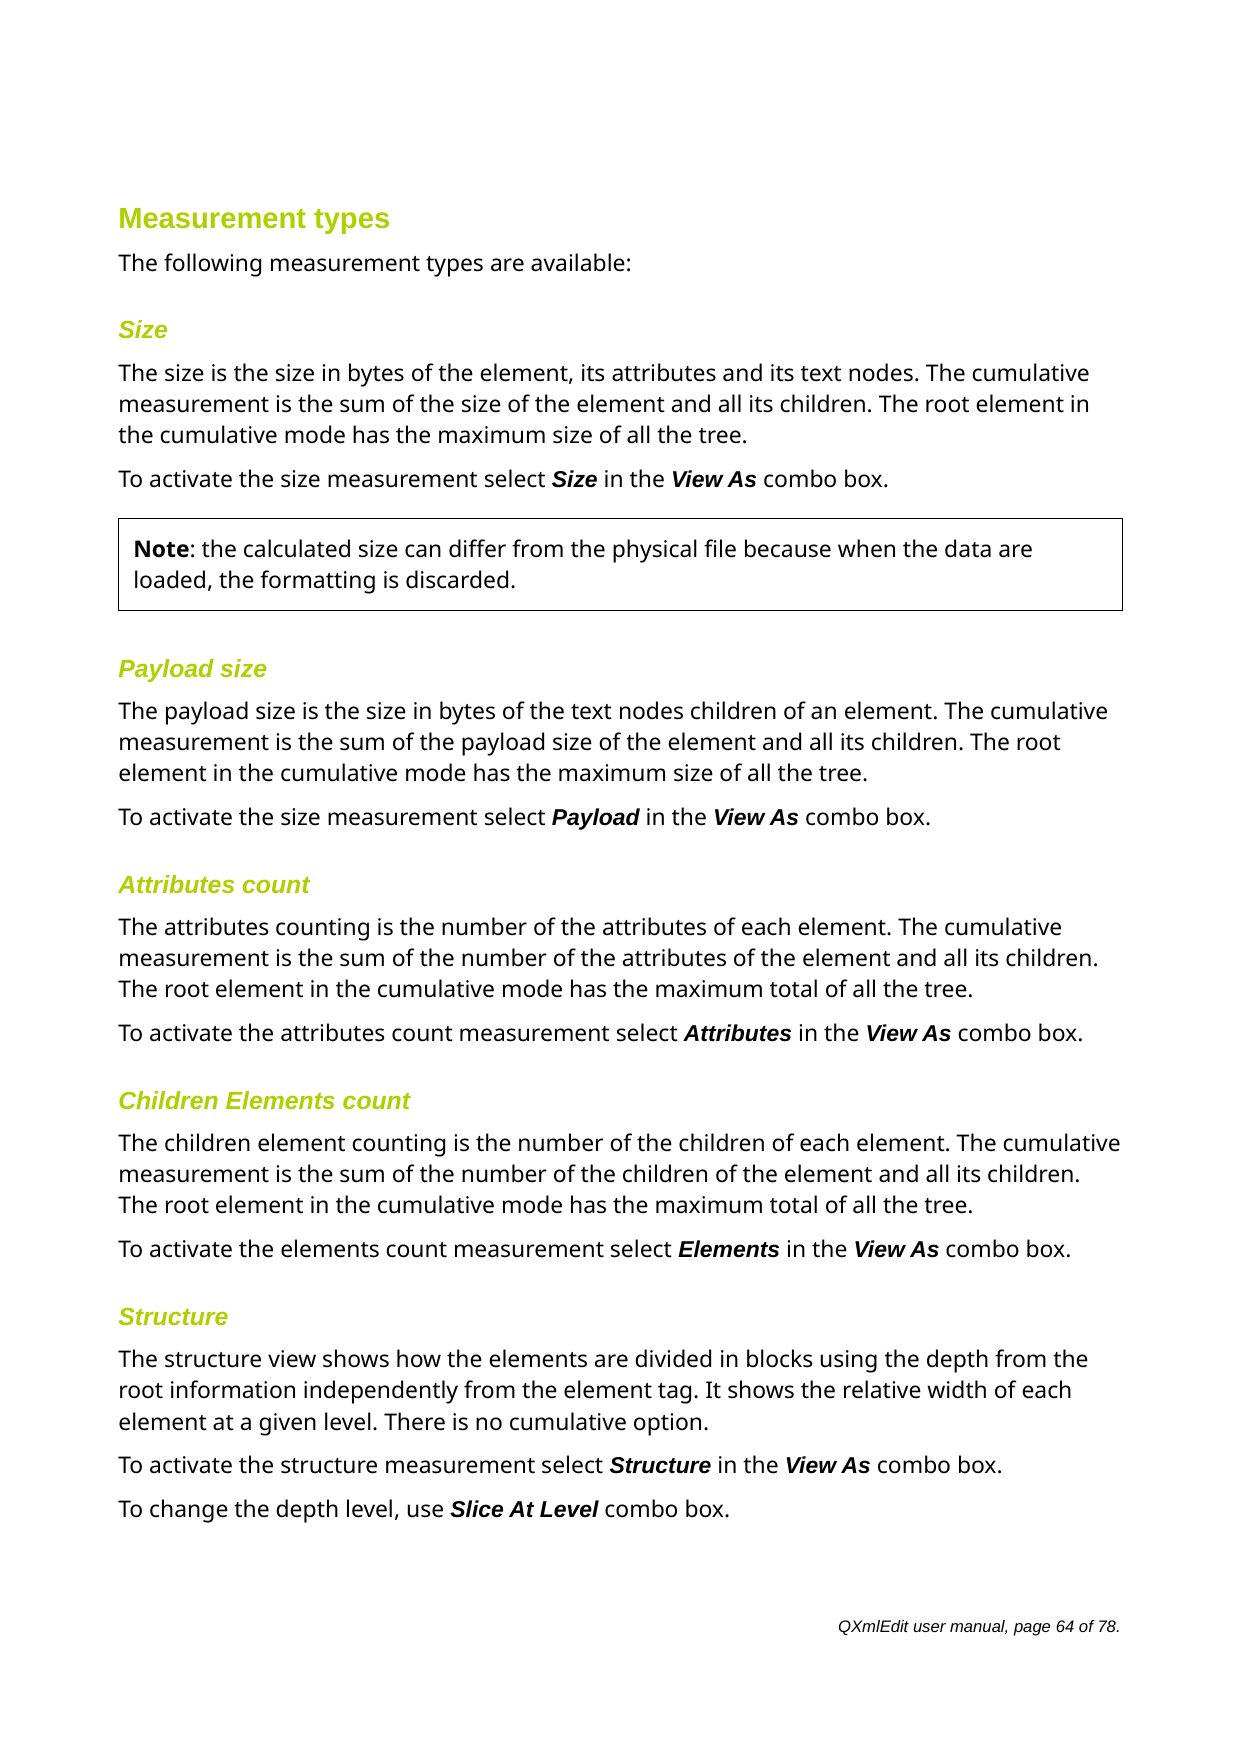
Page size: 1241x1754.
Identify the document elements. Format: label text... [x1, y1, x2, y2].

text To activate the elements count measurement select Elements in the View As combo box. [118, 1233, 1122, 1264]
subtitle Payload size [118, 654, 1122, 682]
text Note: the calculated size can differ from the physical file because when the data are loaded, the formatting is discarded. [119, 519, 1122, 610]
text The size is the size in bytes of the element, its attributes and its text nodes. The cumulative measurement is the sum of the size of the element and all its children. The root element in the cumulative mode has the maximum size of all the tree. [118, 356, 1122, 450]
text The payload size is the size in bytes of the text nodes children of an element. The cumulative measurement is the sum of the payload size of the element and all its children. The root element in the cumulative mode has the maximum size of all the tree. [118, 695, 1122, 789]
text The attributes counting is the number of the attributes of each element. The cumulative measurement is the sum of the number of the attributes of the element and all its children. The root element in the cumulative mode has the maximum total of all the tree. [118, 911, 1122, 1005]
text The structure view shows how the elements are divided in blocks using the depth from the root information independently from the element tag. It shows the relative width of each element at a given level. There is no cumulative option. [118, 1343, 1122, 1437]
text To activate the size measurement select Size in the View As combo box. [118, 463, 1122, 494]
text To activate the size measurement select Payload in the View As combo box. [118, 801, 1122, 832]
subtitle Children Elements count [118, 1086, 1122, 1114]
text The following measurement types are available: [118, 247, 1122, 278]
text To change the depth level, use Slice At Level combo box. [118, 1493, 1122, 1524]
text The children element counting is the number of the children of each element. The cumulative measurement is the sum of the number of the children of the element and all its children. The root element in the cumulative mode has the maximum total of all the tree. [118, 1127, 1122, 1221]
text To activate the structure measurement select Structure in the View As combo box. [118, 1449, 1122, 1481]
text To activate the attributes count measurement select Attributes in the View As combo box. [118, 1017, 1122, 1048]
subtitle Measurement types [118, 201, 1122, 234]
subtitle Size [118, 315, 1122, 344]
subtitle Attributes count [118, 870, 1122, 898]
subtitle Structure [118, 1302, 1122, 1331]
